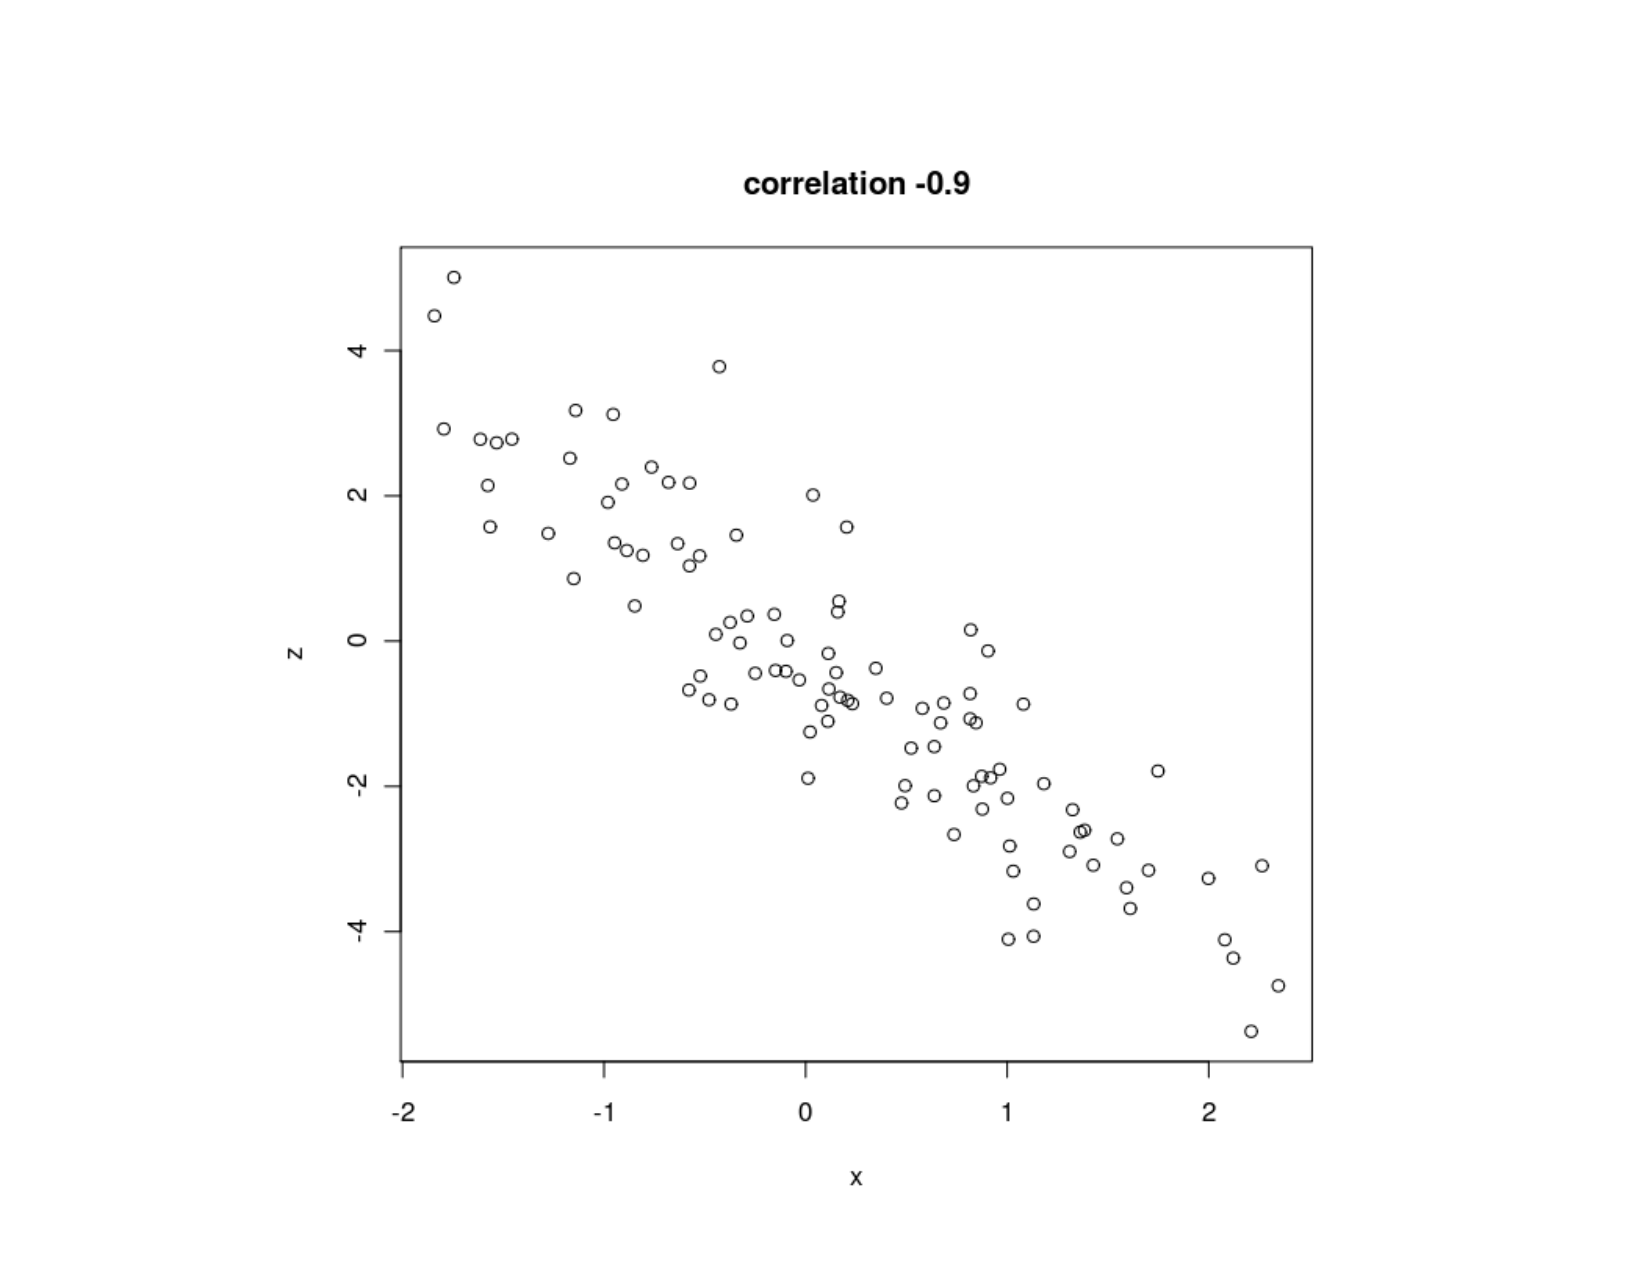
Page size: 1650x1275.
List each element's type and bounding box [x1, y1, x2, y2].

picture [271, 118, 1379, 1223]
